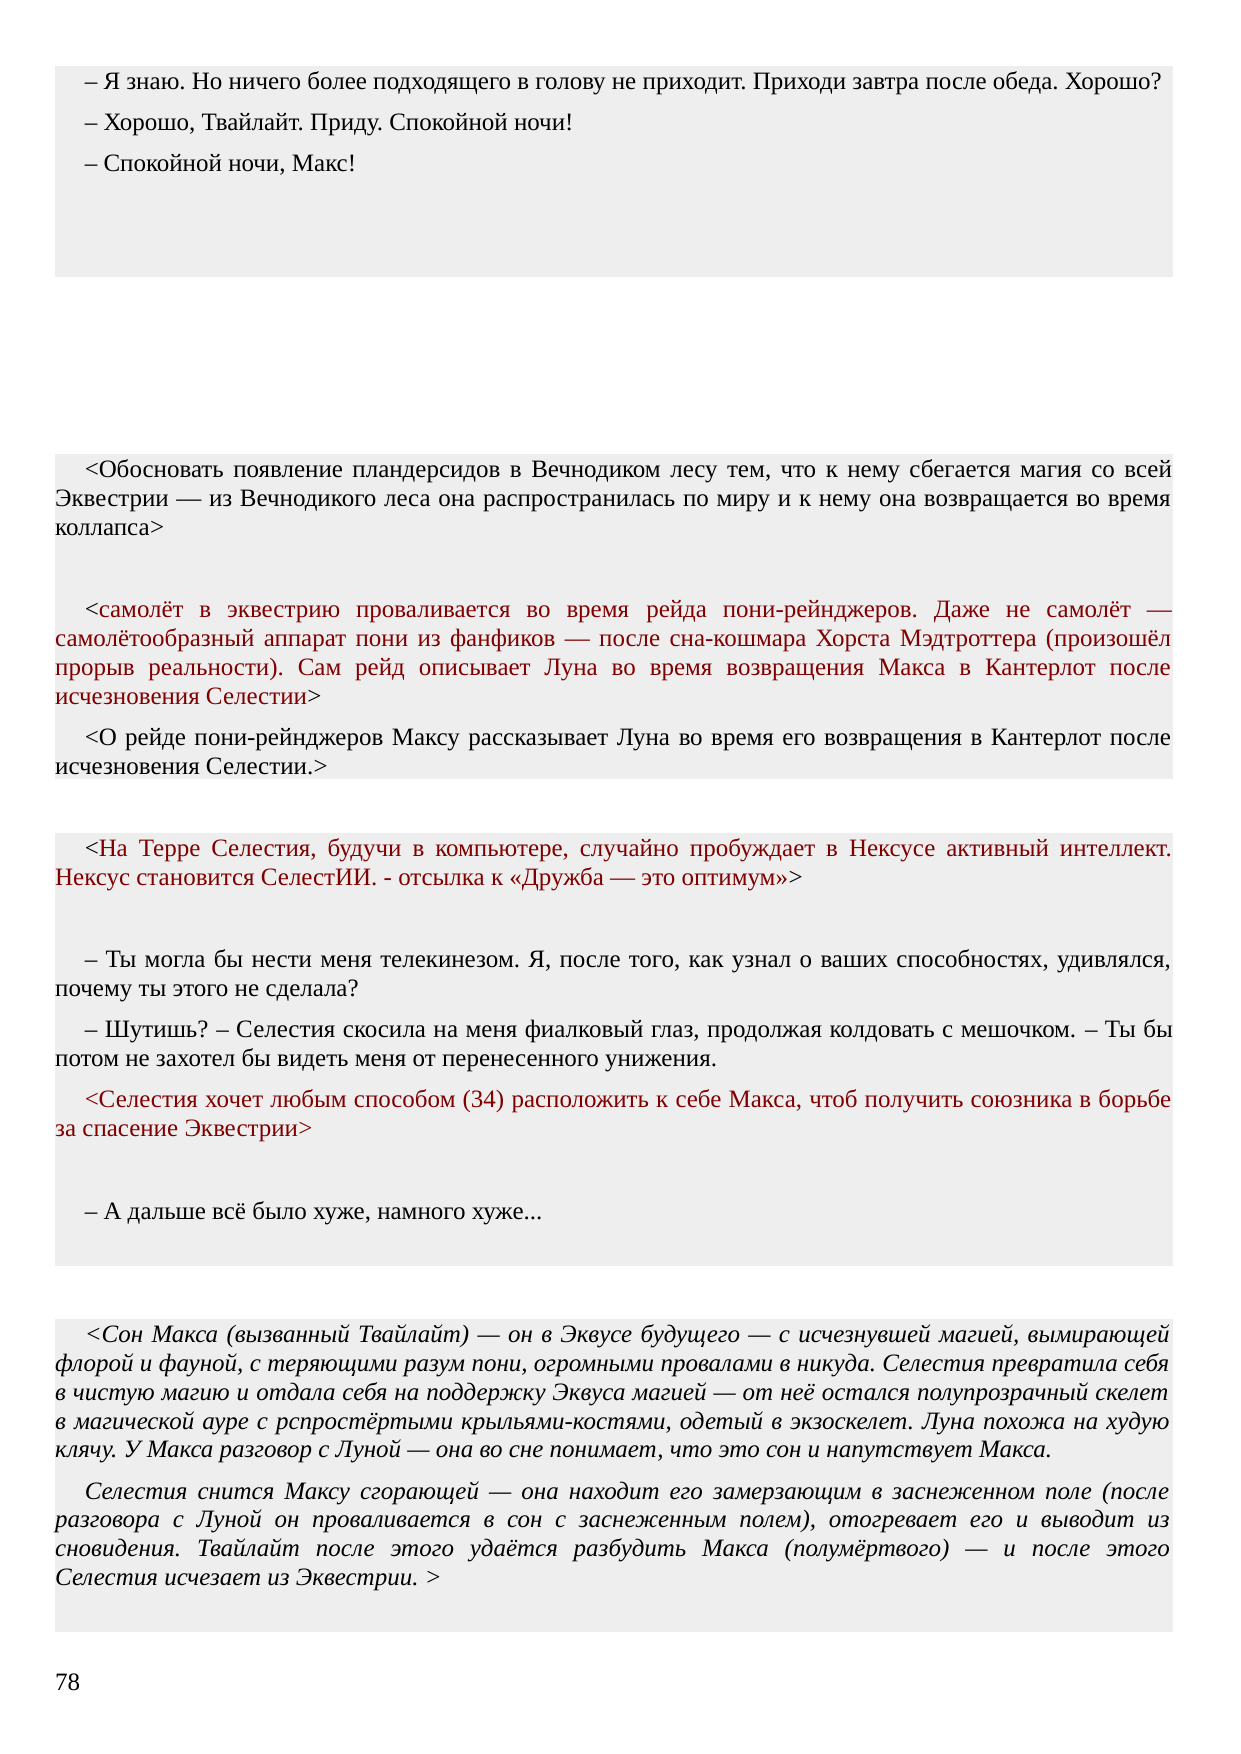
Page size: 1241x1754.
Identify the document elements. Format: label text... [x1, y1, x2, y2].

text <Селестия хочет любым способом (34) расположить к себе Макса, чтоб получить союзника в борьбе за спасение Эквестрии> [55, 1084, 1173, 1142]
text <Обосновать появление пландерсидов в Вечнодиком лесу тем, что к нему сбегается магия со всей Эквестрии — из Вечнодикого леса она распространилась по миру и к нему она возвращается во время коллапса> [55, 454, 1173, 541]
text – Ты могла бы нести меня телекинезом. Я, после того, как узнал о ваших способностях, удивлялся, почему ты этого не сделала? [55, 944, 1173, 1002]
text – Я знаю. Но ничего более подходящего в голову не приходит. Приходи завтра после обеда. Хорошо? [55, 66, 1173, 95]
text – Спокойной ночи, Макс! [55, 148, 1173, 177]
text <самолёт в эквестрию проваливается во время рейда пони-рейнджеров. Даже не самолёт — самолётообразный аппарат пони из фанфиков — после сна-кошмара Хорста Мэдтроттера (произошёл прорыв реальности). Сам рейд описывает Луна во время возвращения Макса в Кантерлот после исчезновения Селестии> [55, 594, 1173, 709]
text – Хорошо, Твайлайт. Приду. Спокойной ночи! [55, 107, 1173, 136]
text <О рейде пони-рейнджеров Максу рассказывает Луна во время его возвращения в Кантерлот после исчезновения Селестии.> [55, 722, 1173, 779]
text <Сон Макса (вызванный Твайлайт) — он в Эквусе будущего — с исчезнувшей магией, вымирающей флорой и фауной, с теряющими разум пони, огромными провалами в никуда. Селестия превратила себя в чистую магию и отдала себя на поддержку Эквуса магией — от неё остался полупрозрачный скелет в магической ауре с рспростёртыми крыльями-костями, одетый в экзоскелет. Луна похожа на худую клячу. У Макса разговор с Луной — она во сне понимает, что это сон и напутствует Макса. [55, 1319, 1173, 1463]
text Селестия снится Максу сгорающей — она находит его замерзающим в заснеженном поле (после разговора с Луной он проваливается в сон с заснеженным полем), отогревает его и выводит из сновидения. Твайлайт после этого удаётся разбудить Макса (полумёртвого) — и после этого Селестия исчезает из Эквестрии. > [55, 1476, 1173, 1591]
text – А дальше всё было хуже, намного хуже... [55, 1196, 1173, 1224]
text – Шутишь? – Селестия скосила на меня фиалковый глаз, продолжая колдовать с мешочком. – Ты бы потом не захотел бы видеть меня от перенесенного унижения. [55, 1014, 1173, 1072]
text <На Терре Селестия, будучи в компьютере, случайно пробуждает в Нексусе активный интеллект. Нексус становится СелестИИ. - отсылка к «Дружба — это оптимум»> [55, 833, 1173, 891]
